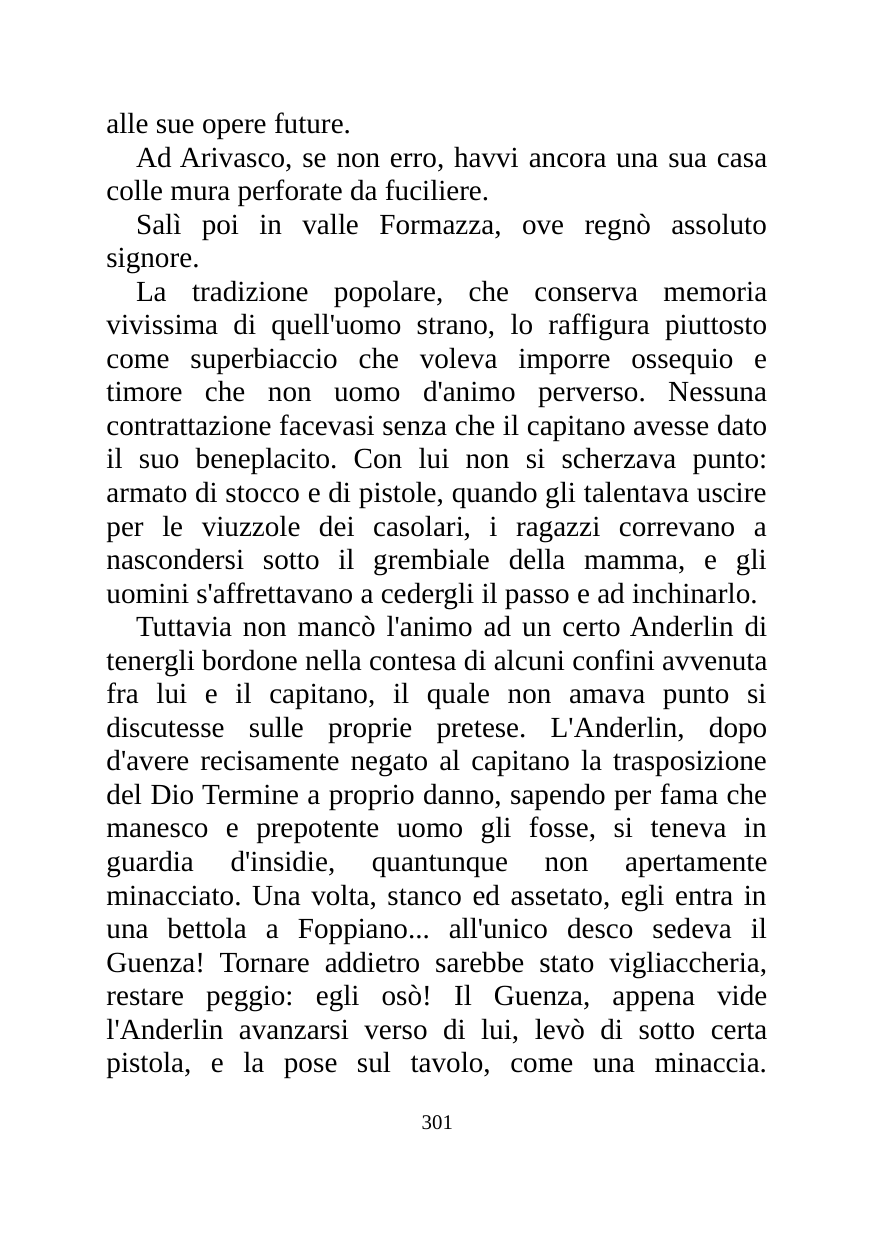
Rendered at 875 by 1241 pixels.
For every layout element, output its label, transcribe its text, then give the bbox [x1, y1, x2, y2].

text alle sue opere future. [106, 106, 768, 140]
text Salì poi in valle Formazza, ove regnò assoluto signore. [106, 207, 768, 274]
text Tuttavia non mancò l'animo ad un certo Anderlin di tenergli bordone nella contesa di alcuni confini avvenuta fra lui e il capitano, il quale non amava punto si discutesse sulle proprie pretese. L'Anderlin, dopo d'avere recisamente negato al capitano la trasposizione del Dio Termine a proprio danno, sapendo per fama che manesco e prepotente uomo gli fosse, si teneva in guardia d'insidie, quantunque non apertamente minacciato. Una volta, stanco ed assetato, egli entra in una bettola a Foppiano... all'unico desco sedeva il Guenza! Tornare addietro sarebbe stato vigliaccheria, restare peggio: egli osò! Il Guenza, appena vide l'Anderlin avanzarsi verso di lui, levò di sotto certa pistola, e la pose sul tavolo, come una minaccia. [106, 609, 768, 1079]
text Ad Arivasco, se non erro, havvi ancora una sua casa colle mura perforate da fuciliere. [106, 140, 768, 207]
text La tradizione popolare, che conserva memoria vivissima di quell'uomo strano, lo raffigura piuttosto come superbiaccio che voleva imporre ossequio e timore che non uomo d'animo perverso. Nessuna contrattazione facevasi senza che il capitano avesse dato il suo beneplacito. Con lui non si scherzava punto: armato di stocco e di pistole, quando gli talentava uscire per le viuzzole dei casolari, i ragazzi correvano a nascondersi sotto il grembiale della mamma, e gli uomini s'affrettavano a cedergli il passo e ad inchinarlo. [106, 274, 768, 609]
